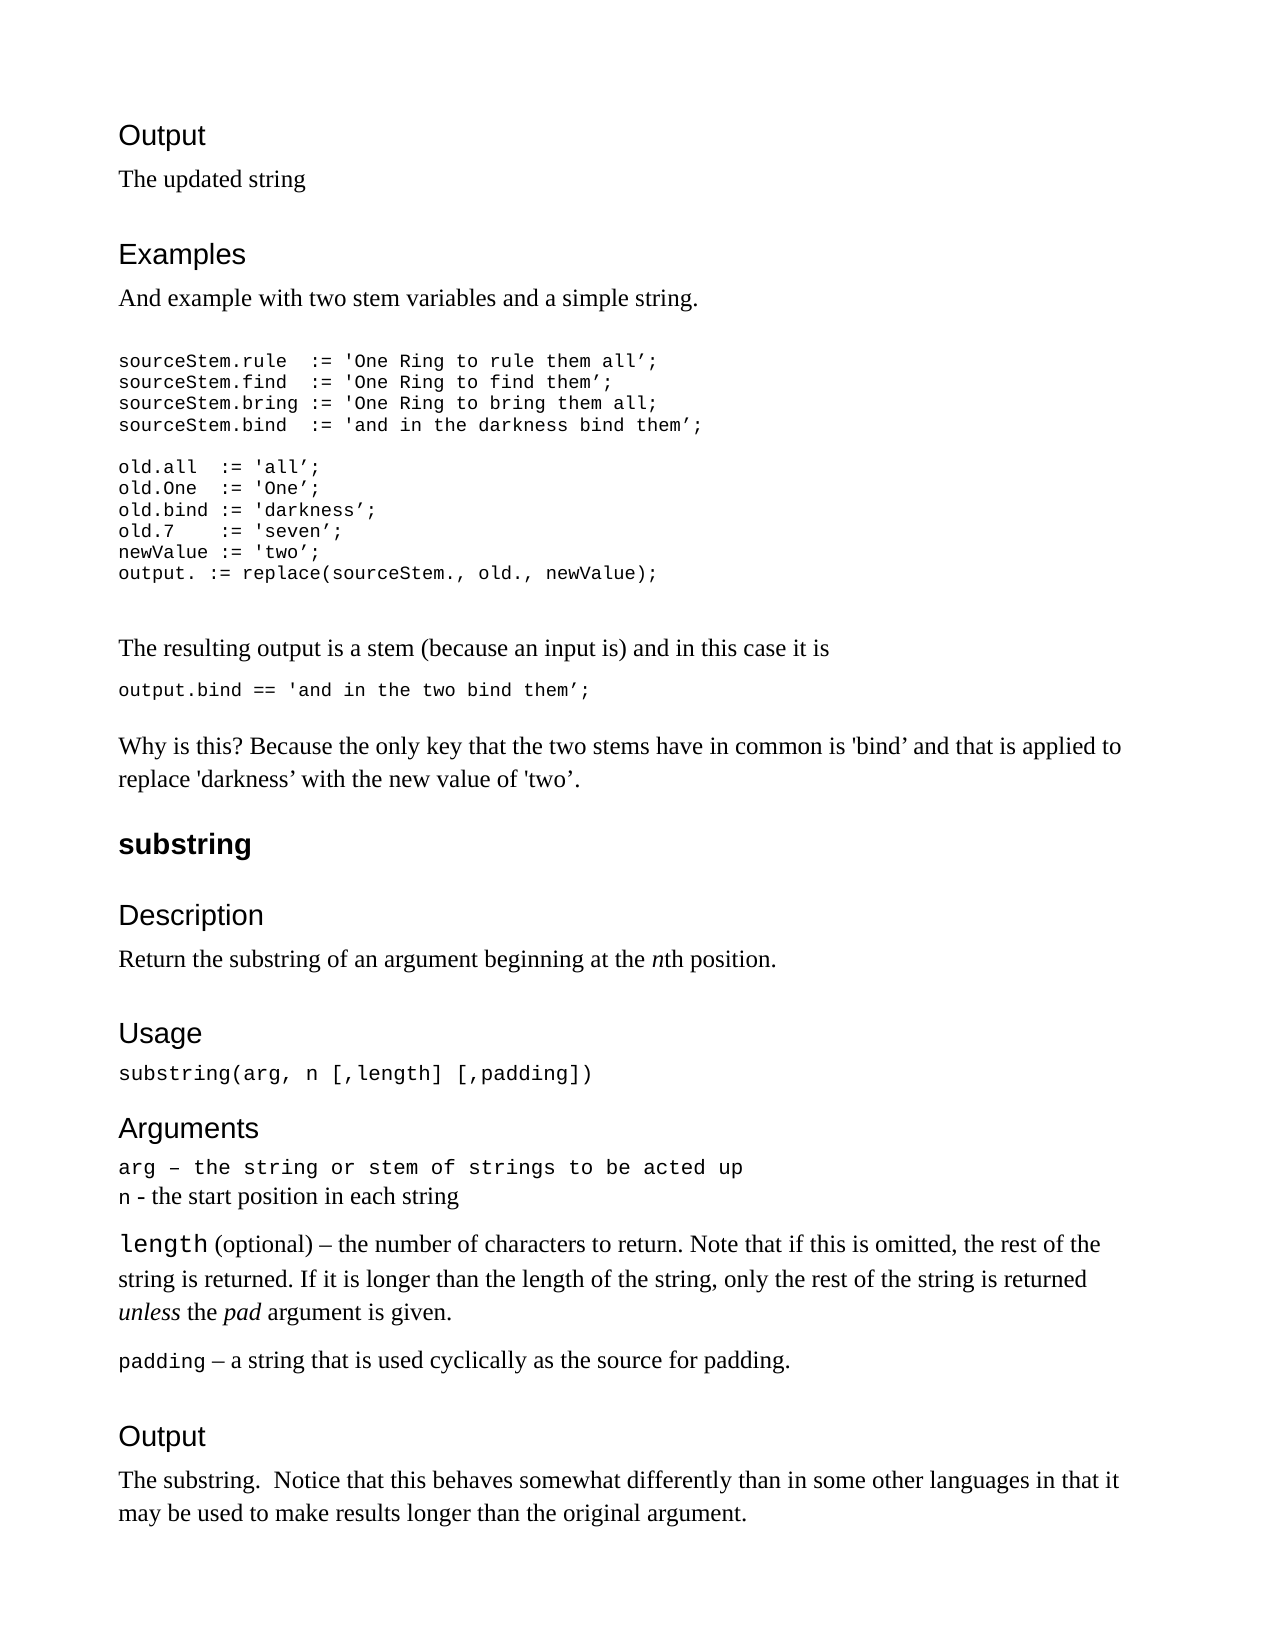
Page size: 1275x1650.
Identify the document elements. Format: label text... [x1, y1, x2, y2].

text n - the start position in each string [118, 1181, 1157, 1210]
text arg – the string or stem of strings to be acted up [118, 1157, 1157, 1181]
text length (optional) – the number of characters to return. Note that if this is omitted, the rest of the string is returned. If it is longer than the length of the string, only the rest of the string is returned unless the pad argument is given. [118, 1229, 1157, 1326]
text The updated string [118, 164, 1157, 193]
text old.One := 'One’; [118, 479, 1157, 500]
subtitle Description [118, 898, 1157, 931]
text Why is this? Because the only key that the two stems have in common is 'bind’ and that is applied to replace 'darkness’ with the new value of 'two’. [118, 731, 1157, 793]
text old.all := 'all’; [118, 458, 1157, 479]
subtitle Usage [118, 1016, 1157, 1050]
text substring(arg, n [,length] [,padding]) [118, 1062, 1157, 1086]
text output.bind == 'and in the two bind them’; [118, 681, 1157, 702]
text sourceStem.rule := 'One Ring to rule them all’; [118, 352, 1157, 373]
subtitle Examples [118, 237, 1157, 270]
text The resulting output is a stem (because an input is) and in this case it is [118, 633, 1157, 662]
subtitle Output [118, 118, 1157, 152]
text old.7 := 'seven’; [118, 522, 1157, 543]
text output. := replace(sourceStem., old., newValue); [118, 564, 1157, 585]
text old.bind := 'darkness’; [118, 500, 1157, 522]
subtitle Output [118, 1419, 1157, 1452]
text Return the substring of an argument beginning at the nth position. [118, 944, 1157, 973]
text The substring. Notice that this behaves somewhat differently than in some other languages in that it may be used to make results longer than the original argument. [118, 1465, 1157, 1526]
text padding – a string that is used cyclically as the source for padding. [118, 1345, 1157, 1375]
text sourceStem.bind := 'and in the darkness bind them’; [118, 415, 1157, 437]
text sourceStem.find := 'One Ring to find them’; [118, 373, 1157, 394]
subtitle substring [118, 827, 1157, 860]
text newValue := 'two’; [118, 543, 1157, 564]
subtitle Arguments [118, 1111, 1157, 1145]
text And example with two stem variables and a simple string. [118, 283, 1157, 312]
text sourceStem.bring := 'One Ring to bring them all; [118, 394, 1157, 415]
